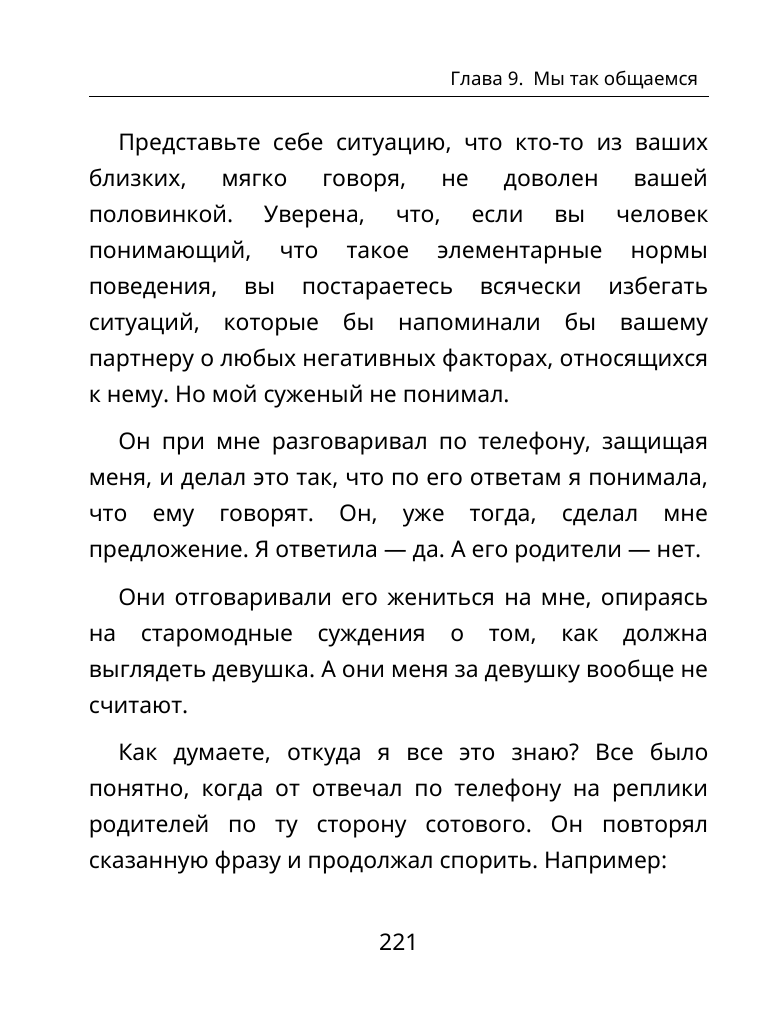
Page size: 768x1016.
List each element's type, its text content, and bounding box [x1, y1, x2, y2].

text Он при мне разговаривал по телефону, защищая меня, и делал это так, что по его ответам я понимала, что ему говорят. Он, уже тогда, сделал мне предложение. Я ответила — да. А его родители — нет. [88, 425, 709, 564]
text Как думаете, откуда я все это знаю? Все было понятно, когда от отвечал по телефону на реплики родителей по ту сторону сотового. Он повторял сказанную фразу и продолжал спорить. Например: [88, 736, 709, 875]
text Представьте себе ситуацию, что кто-то из ваших близких, мягко говоря, не доволен вашей половинкой. Уверена, что, если вы человек понимающий, что такое элементарные нормы поведения, вы постараетесь всячески избегать ситуаций, которые бы напоминали бы вашему партнеру о любых негативных факторах, относящихся к нему. Но мой суженый не понимал. [88, 126, 709, 409]
text Они отговаривали его жениться на мне, опираясь на старомодные суждения о том, как должна выглядеть девушка. А они меня за девушку вообще не считают. [88, 581, 709, 720]
